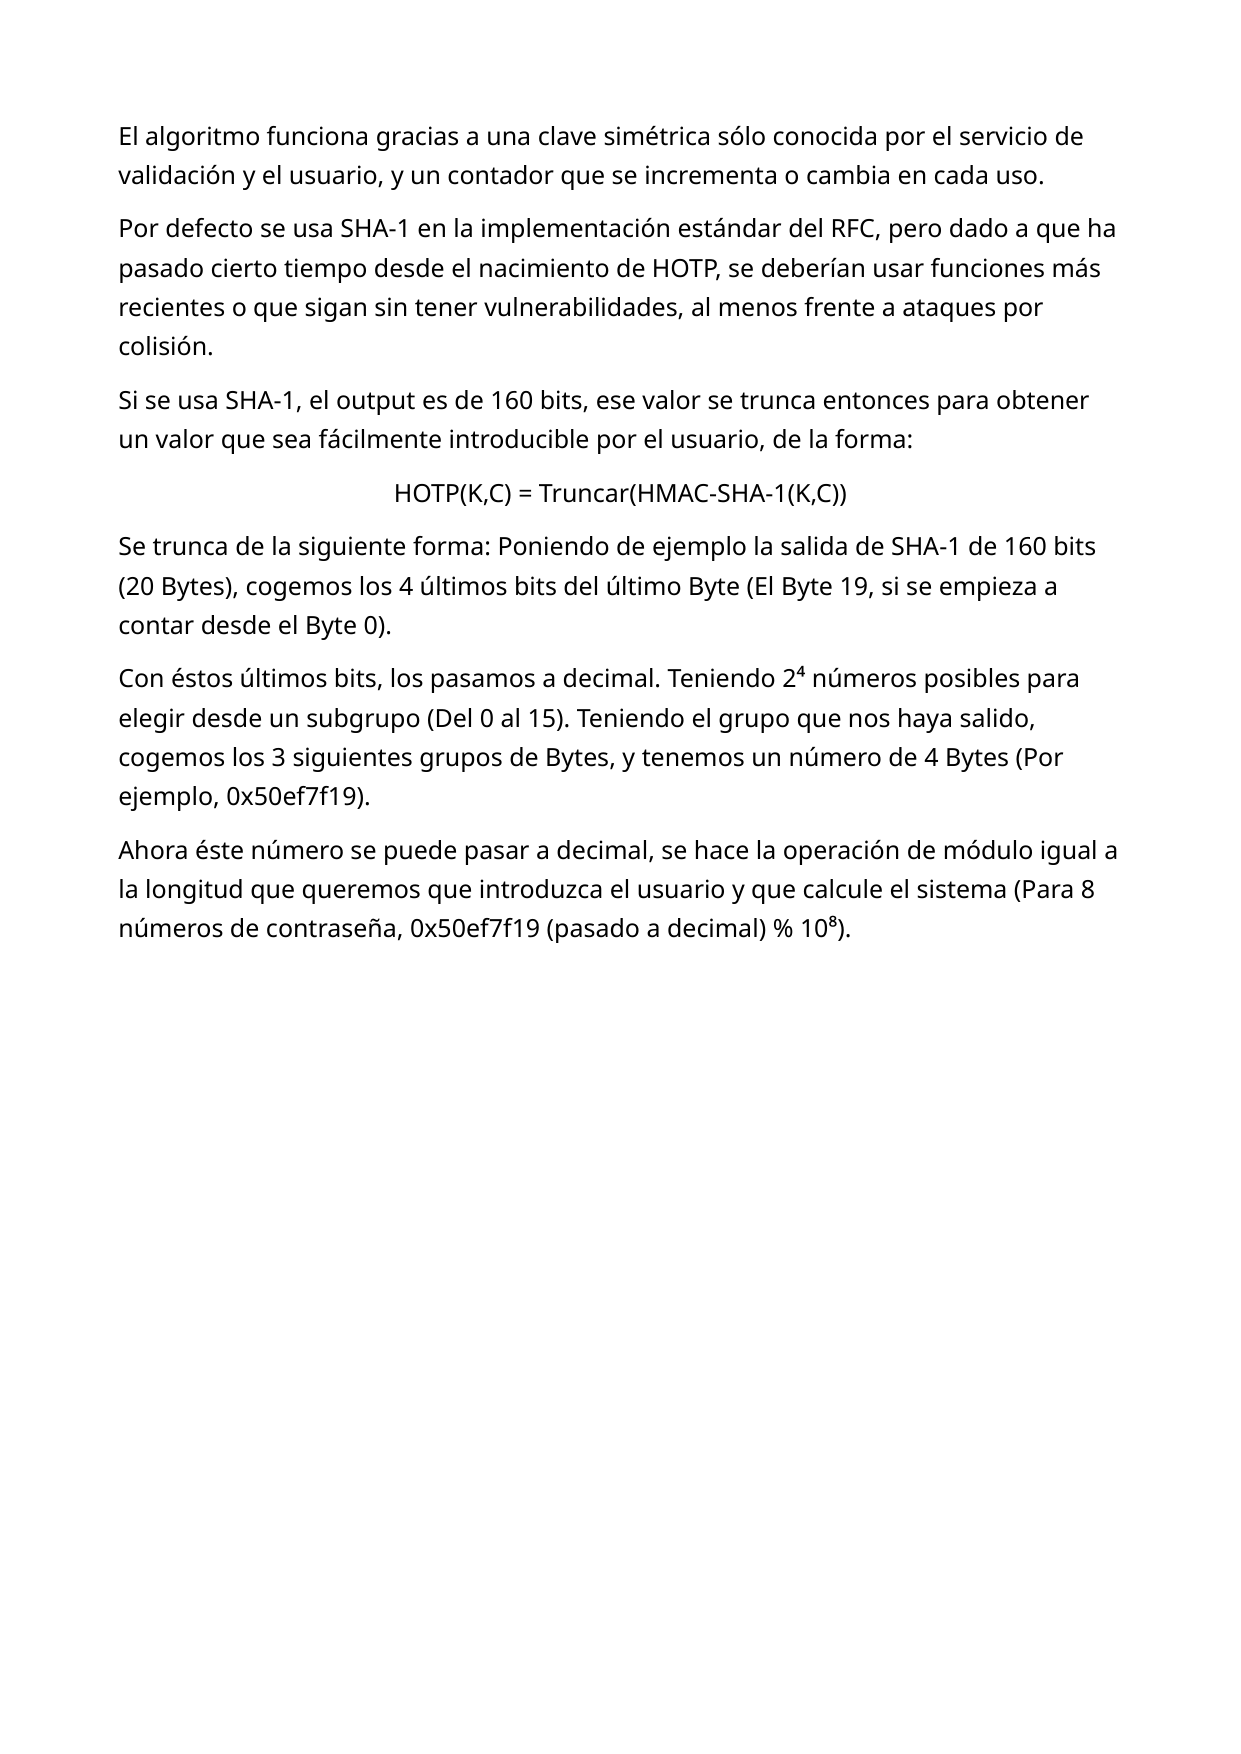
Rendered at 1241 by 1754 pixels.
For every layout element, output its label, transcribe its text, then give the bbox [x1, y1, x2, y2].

text Si se usa SHA-1, el output es de 160 bits, ese valor se trunca entonces para obtener un valor que sea fácilmente introducible por el usuario, de la forma: [118, 382, 1122, 456]
text Con éstos últimos bits, los pasamos a decimal. Teniendo 2⁴ números posibles para elegir desde un subgrupo (Del 0 al 15). Teniendo el grupo que nos haya salido, cogemos los 3 siguientes grupos de Bytes, y tenemos un número de 4 Bytes (Por ejemplo, 0x50ef7f19). [118, 661, 1122, 813]
text El algoritmo funciona gracias a una clave simétrica sólo conocida por el servicio de validación y el usuario, y un contador que se incrementa o cambia en cada uso. [118, 118, 1122, 191]
text Ahora éste número se puede pasar a decimal, se hace la operación de módulo igual a la longitud que queremos que introduzca el usuario y que calcule el sistema (Para 8 números de contraseña, 0x50ef7f19 (pasado a decimal) % 10⁸). [118, 832, 1122, 945]
text Por defecto se usa SHA-1 en la implementación estándar del RFC, pero dado a que ha pasado cierto tiempo desde el nacimiento de HOTP, se deberían usar funciones más recientes o que sigan sin tener vulnerabilidades, al menos frente a ataques por colisión. [118, 211, 1122, 363]
text HOTP(K,C) = Truncar(HMAC-SHA-1(K,C)) [118, 475, 1122, 509]
text Se trunca de la siguiente forma: Poniendo de ejemplo la salida de SHA-1 de 160 bits (20 Bytes), cogemos los 4 últimos bits del último Byte (El Byte 19, si se empieza a contar desde el Byte 0). [118, 529, 1122, 641]
